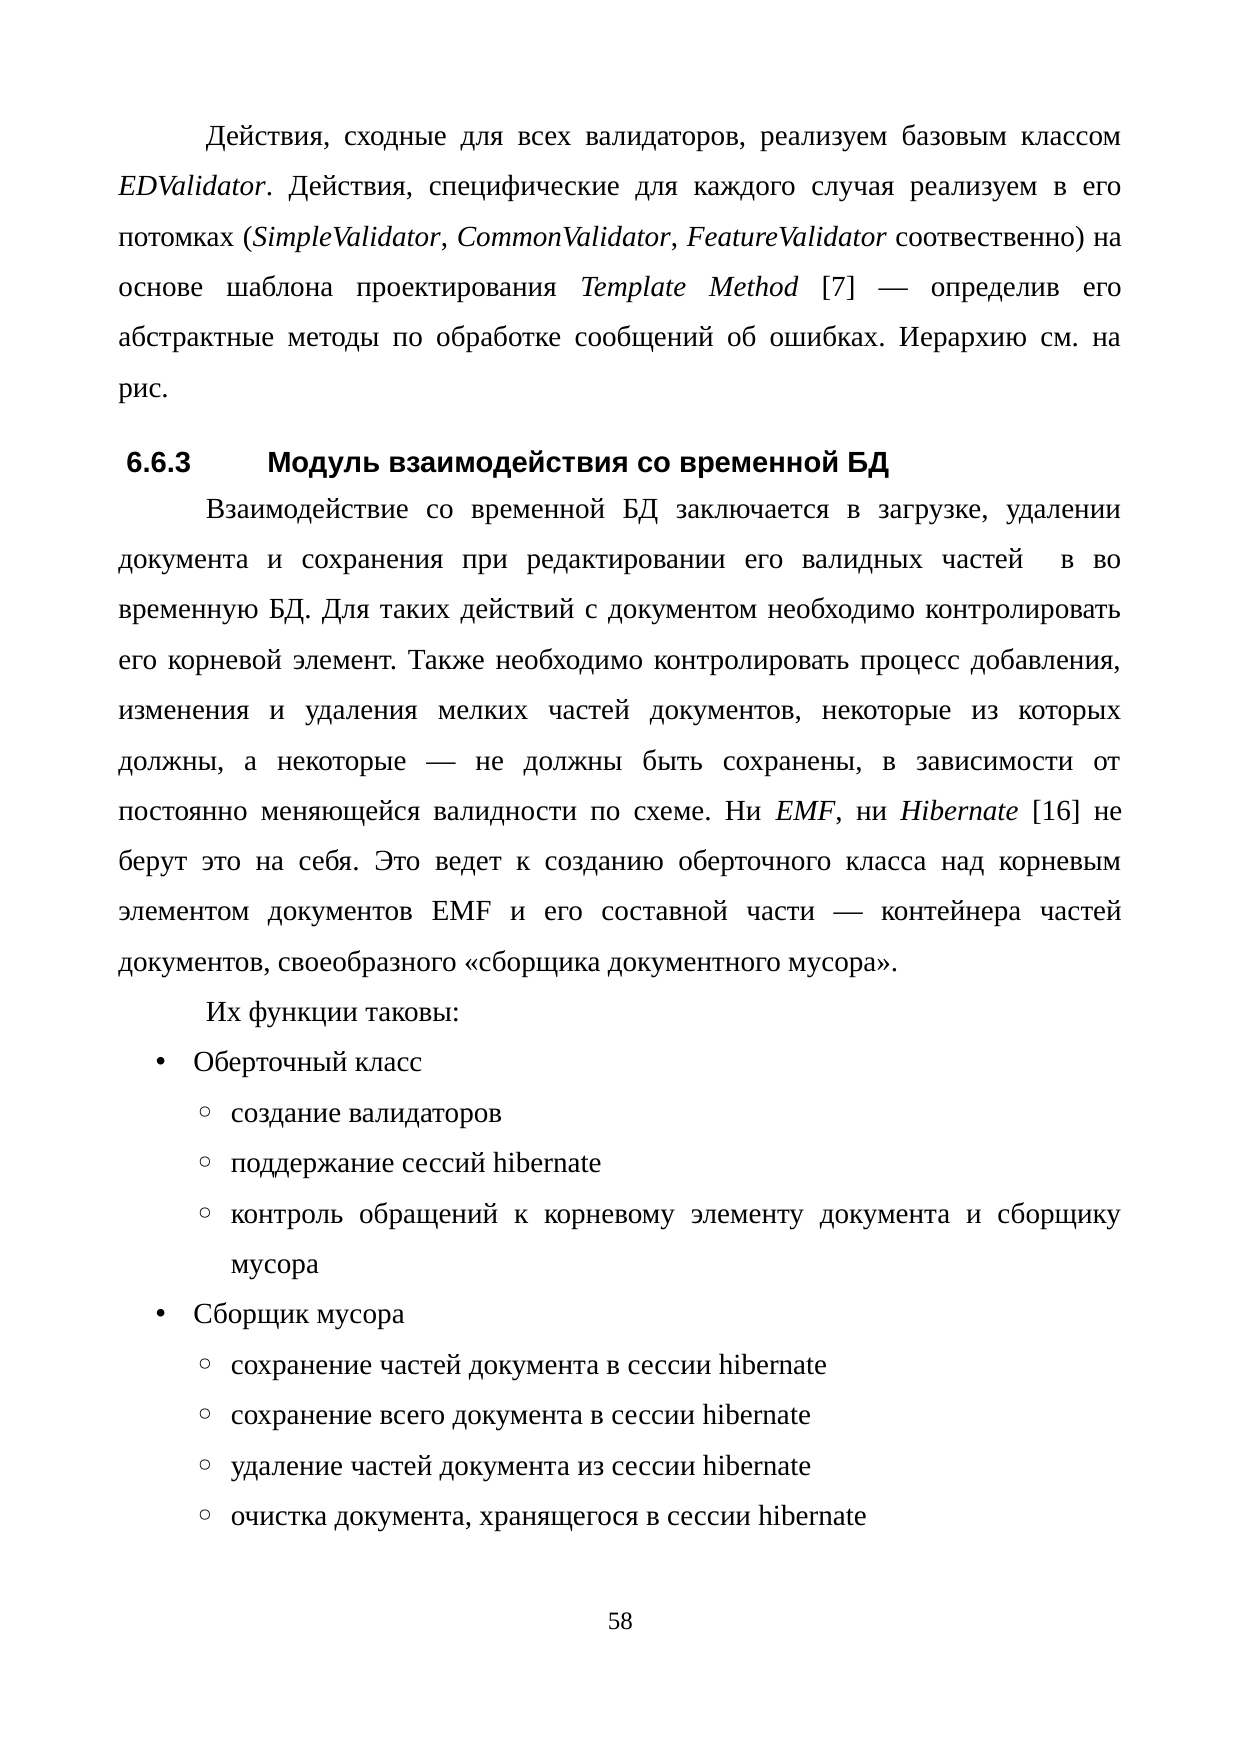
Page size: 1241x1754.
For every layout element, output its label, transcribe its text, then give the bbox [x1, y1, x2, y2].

list поддержание сессий hibernate [193, 1145, 1122, 1179]
list Сборщик мусора [156, 1296, 1122, 1330]
list сохранение частей документа в сессии hibernate [193, 1347, 1122, 1381]
list очистка документа, хранящегося в сессии hibernate [193, 1498, 1122, 1532]
list удаление частей документа из сессии hibernate [193, 1448, 1122, 1481]
list сохранение всего документа в сессии hibernate [193, 1397, 1122, 1431]
list Оберточный класс [156, 1044, 1122, 1078]
list контроль обращений к корневому элементу документа и сборщику мусора [193, 1196, 1122, 1280]
text Взаимодействие со временной БД заключается в загрузке, удалении документа и сохранения при редактировании его валидных частей в во временную БД. Для таких действий с документом необходимо контролировать его корневой элемент. Также необходимо контролировать процесс добавления, изменения и удаления мелких частей документов, некоторые из которых должны, а некоторые — не должны быть сохранены, в зависимости от постоянно меняющейся валидности по схеме. Ни EMF, ни Hibernate [16] не берут это на себя. Это ведет к созданию оберточного класса над корневым элементом документов EMF и его составной части — контейнера частей документов, своеобразного «сборщика документного мусора». [118, 491, 1122, 977]
list создание валидаторов [193, 1095, 1122, 1128]
subtitle Модуль взаимодействия со временной БД [118, 445, 1122, 478]
text Действия, сходные для всех валидаторов, реализуем базовым классом EDValidator. Действия, специфические для каждого случая реализуем в его потомках (SimpleValidator, CommonValidator, FeatureValidator соотвественно) на основе шаблона проектирования Template Method [7] — определив его абстрактные методы по обработке сообщений об ошибках. Иерархию см. на рис. [118, 118, 1122, 403]
text Их функции таковы: [118, 994, 1122, 1028]
